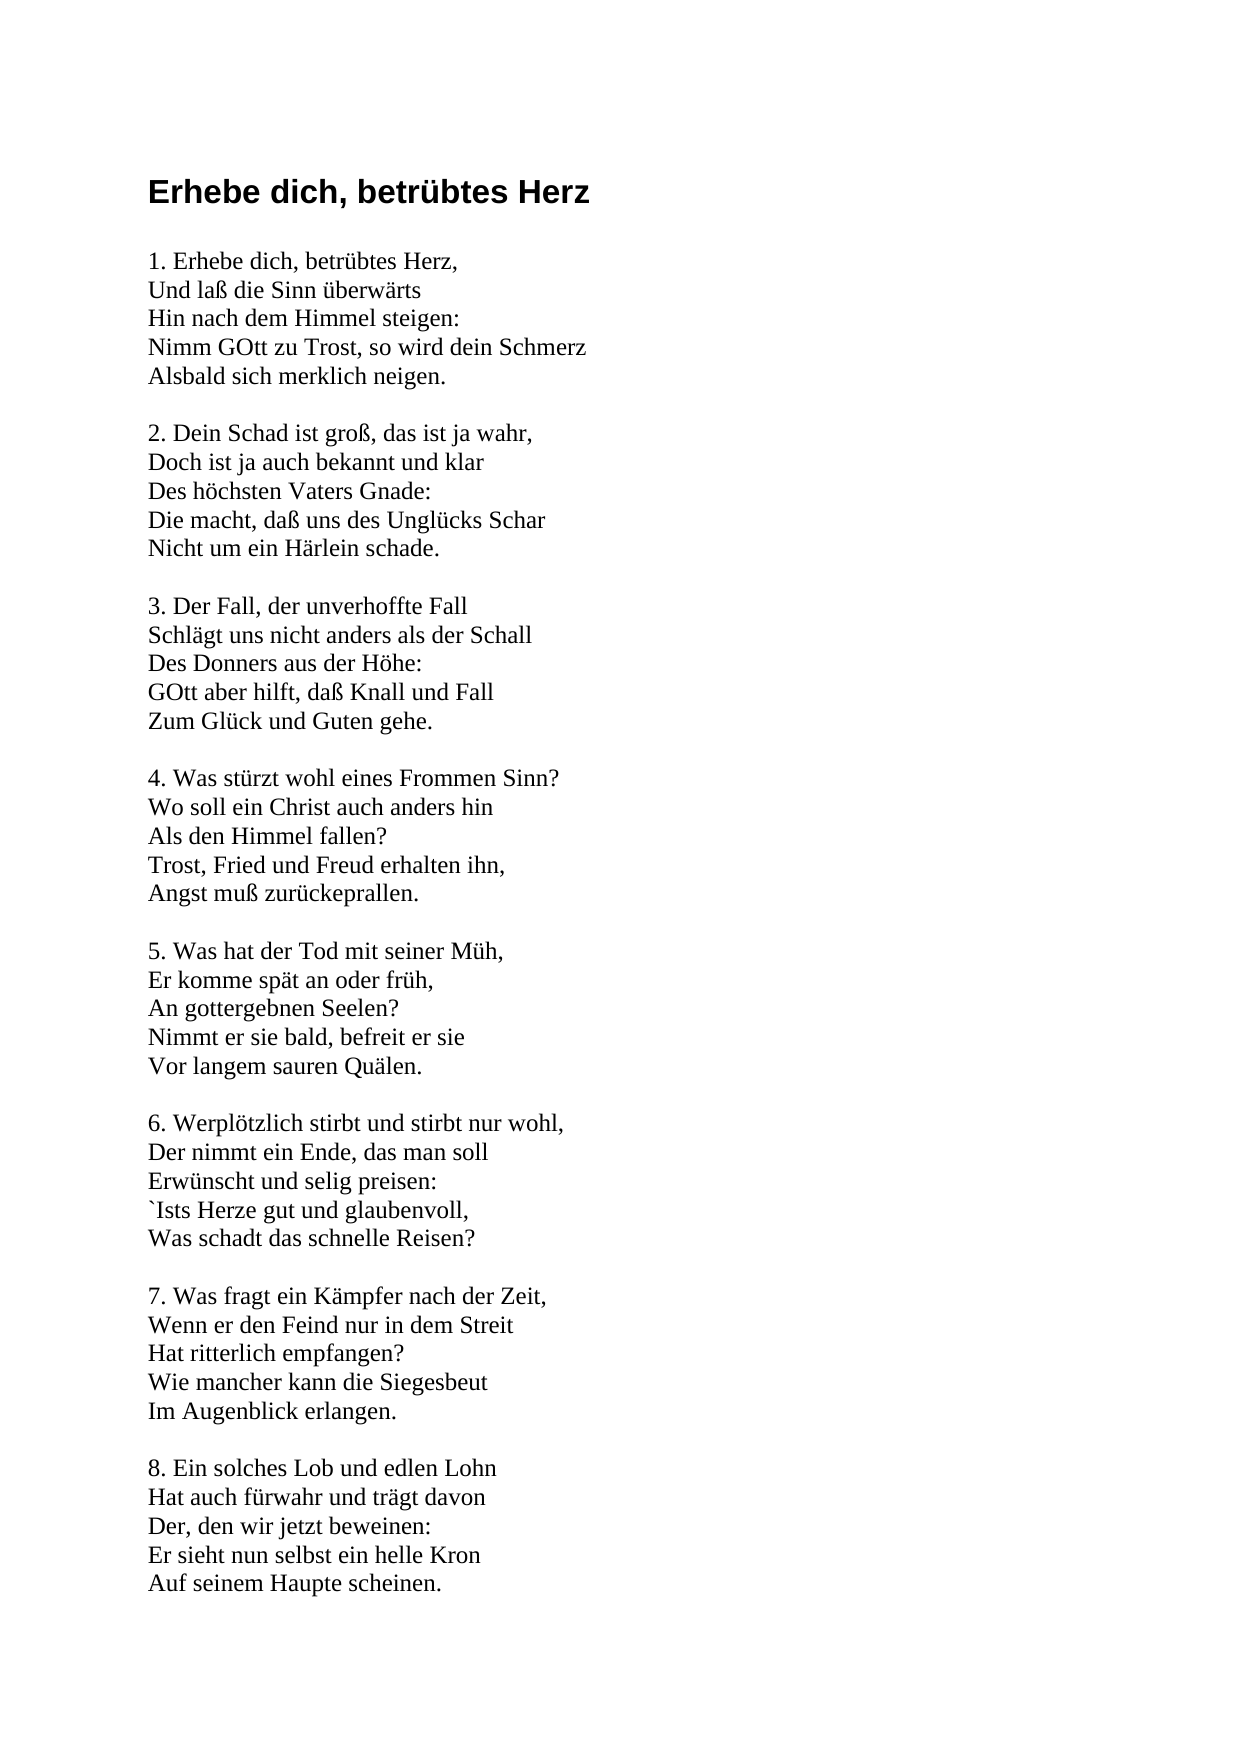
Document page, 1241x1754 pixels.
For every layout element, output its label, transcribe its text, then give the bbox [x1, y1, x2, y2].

text 3. Der Fall, der unverhoffte Fall [148, 591, 1093, 620]
text Nimm GOtt zu Trost, so wird dein Schmerz [148, 332, 1093, 361]
text Wo soll ein Christ auch anders hin [148, 792, 1093, 821]
text Erwünscht und selig preisen: [148, 1166, 1093, 1195]
text Die macht, daß uns des Unglücks Schar [148, 505, 1093, 533]
text 1. Erhebe dich, betrübtes Herz, [148, 246, 1093, 275]
text 5. Was hat der Tod mit seiner Müh, [148, 936, 1093, 965]
text Zum Glück und Guten gehe. [148, 706, 1093, 735]
text 7. Was fragt ein Kämpfer nach der Zeit, [148, 1281, 1093, 1310]
text Wenn er den Feind nur in dem Streit [148, 1310, 1093, 1338]
text 6. Werplötzlich stirbt und stirbt nur wohl, [148, 1108, 1093, 1137]
text Der nimmt ein Ende, das man soll [148, 1137, 1093, 1166]
text Nicht um ein Härlein schade. [148, 533, 1093, 562]
text Und laß die Sinn überwärts [148, 275, 1093, 303]
text Hat auch fürwahr und trägt davon [148, 1482, 1093, 1511]
text Doch ist ja auch bekannt und klar [148, 447, 1093, 476]
text Im Augenblick erlangen. [148, 1396, 1093, 1425]
text `Ists Herze gut und glaubenvoll, [148, 1195, 1093, 1223]
text Schlägt uns nicht anders als der Schall [148, 620, 1093, 648]
text Was schadt das schnelle Reisen? [148, 1223, 1093, 1252]
text Trost, Fried und Freud erhalten ihn, [148, 850, 1093, 878]
text Der, den wir jetzt beweinen: [148, 1511, 1093, 1540]
text 4. Was stürzt wohl eines Frommen Sinn? [148, 763, 1093, 792]
text Hat ritterlich empfangen? [148, 1338, 1093, 1367]
text Er komme spät an oder früh, [148, 965, 1093, 993]
text 8. Ein solches Lob und edlen Lohn [148, 1453, 1093, 1482]
text GOtt aber hilft, daß Knall und Fall [148, 677, 1093, 706]
text Nimmt er sie bald, befreit er sie [148, 1022, 1093, 1051]
text Auf seinem Haupte scheinen. [148, 1568, 1093, 1597]
text Wie mancher kann die Siegesbeut [148, 1367, 1093, 1396]
text Angst muß zurückeprallen. [148, 878, 1093, 907]
text Alsbald sich merklich neigen. [148, 361, 1093, 390]
text Vor langem sauren Quälen. [148, 1051, 1093, 1080]
text 2. Dein Schad ist groß, das ist ja wahr, [148, 418, 1093, 447]
text Des höchsten Vaters Gnade: [148, 476, 1093, 505]
text An gottergebnen Seelen? [148, 993, 1093, 1022]
text Hin nach dem Himmel steigen: [148, 303, 1093, 332]
text Des Donners aus der Höhe: [148, 648, 1093, 677]
text Als den Himmel fallen? [148, 821, 1093, 850]
subtitle Erhebe dich, betrübtes Herz [148, 173, 1093, 211]
text Er sieht nun selbst ein helle Kron [148, 1540, 1093, 1568]
